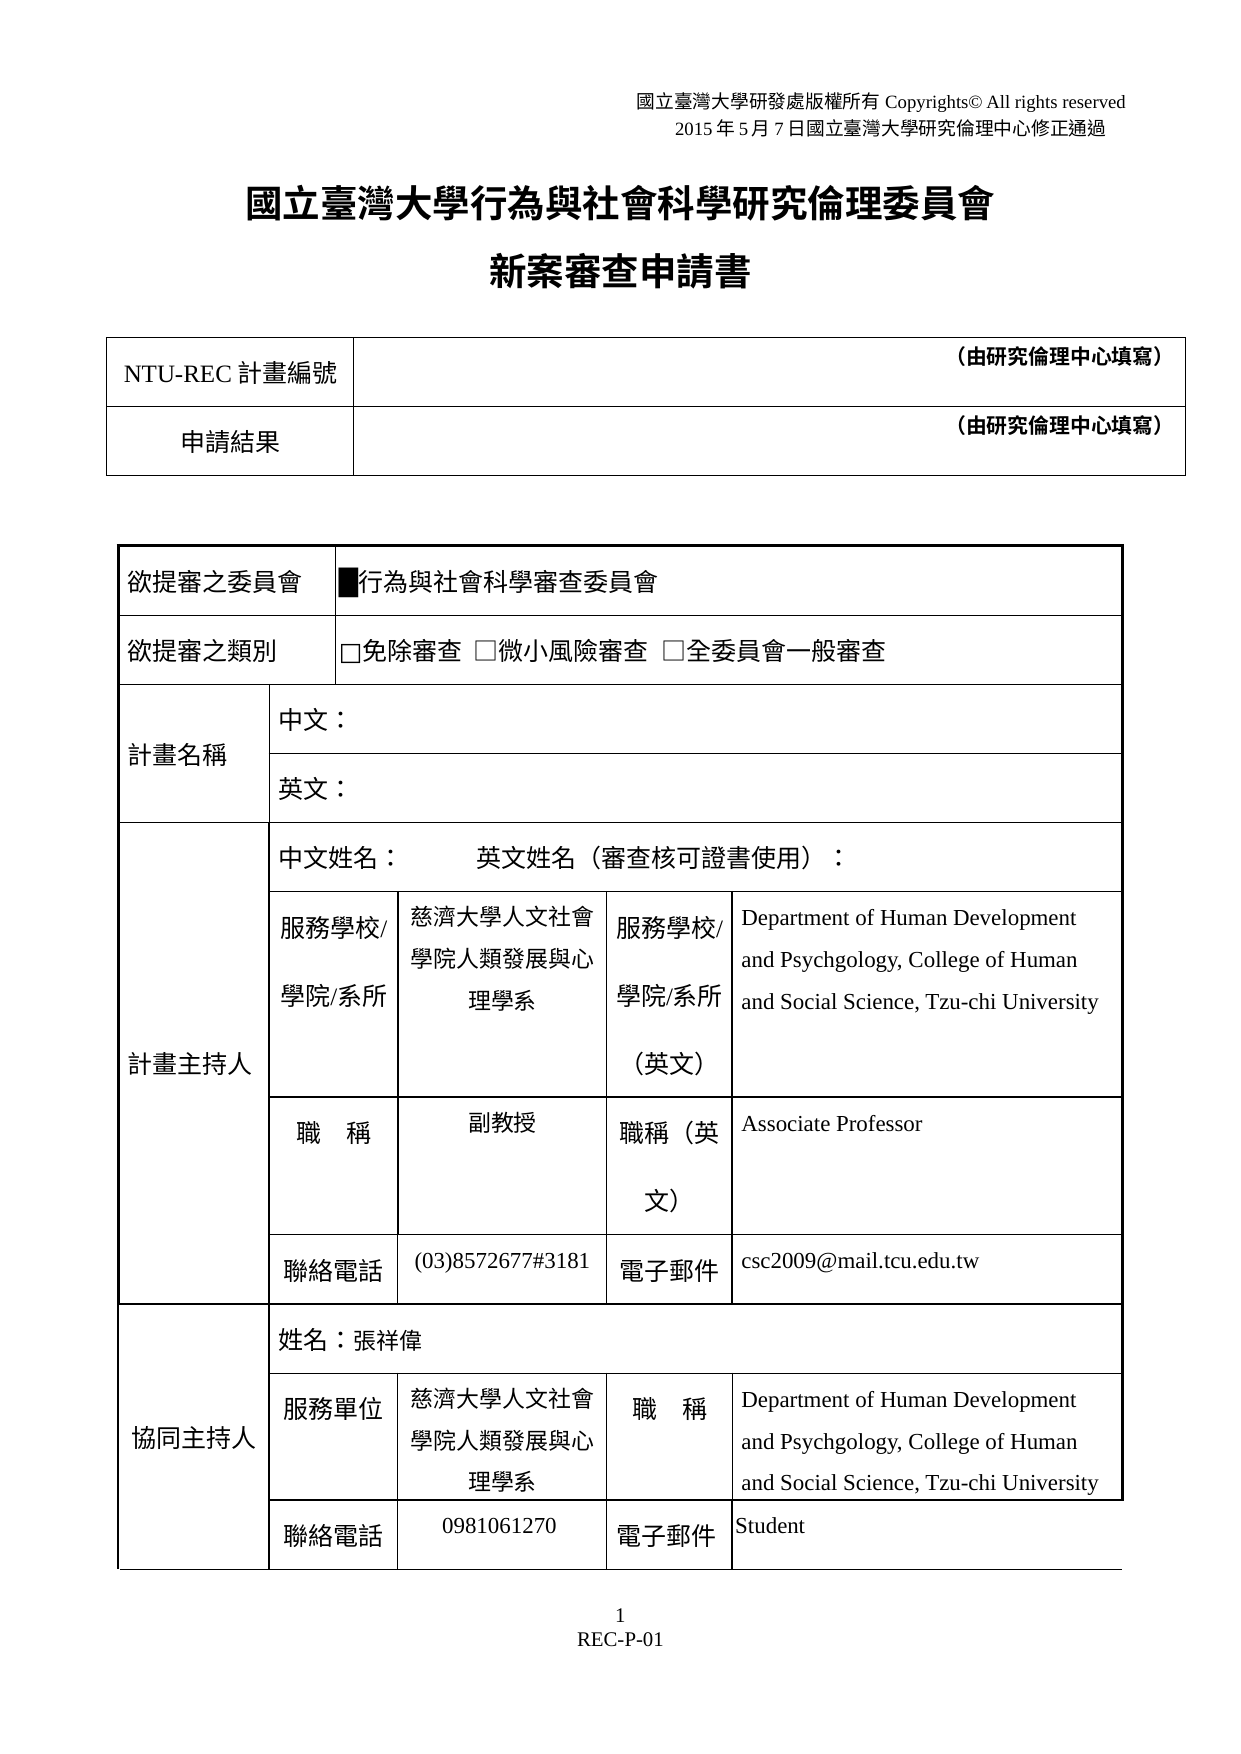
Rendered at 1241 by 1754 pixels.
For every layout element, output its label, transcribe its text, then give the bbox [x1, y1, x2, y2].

table_cell 電子郵件 [607, 1501, 731, 1568]
table_cell 電子郵件 [607, 1235, 731, 1303]
table_cell 計畫名稱 [120, 685, 269, 822]
text 2015年5月7日國立臺灣大學研究倫理中心修正通過 [628, 114, 1179, 141]
table_cell 協同主持人 [119, 1305, 268, 1568]
text 國立臺灣大學研發處版權所有 Copyrights© All rights reserved [618, 87, 1225, 114]
table_cell csc2009@mail.tcu.edu.tw [733, 1235, 1121, 1303]
table_cell 英文： [270, 754, 1121, 822]
table_cell 中文姓名： 英文姓名（審查核可證書使用）： [270, 823, 1121, 891]
table_cell 申請結果 [107, 407, 353, 475]
text 國立臺灣大學行為與社會科學研究倫理委員會 [118, 167, 1122, 235]
table_cell 0981061270 [398, 1501, 606, 1568]
table_cell 職 稱 [270, 1098, 397, 1233]
table_cell Student [733, 1501, 1122, 1568]
table_cell 服務單位 [270, 1374, 397, 1499]
table_cell 中文： [270, 685, 1121, 753]
table_cell 慈濟大學人文社會學院人類發展與心理學系 [398, 1374, 606, 1499]
table_cell 姓名：張祥偉 [270, 1305, 1121, 1372]
table_cell 計畫主持人 [120, 823, 268, 1303]
table_cell (03)8572677#3181 [398, 1235, 606, 1303]
table_cell 欲提審之類別 [120, 616, 335, 684]
table_cell 服務學校/學院/系所 [270, 892, 397, 1096]
table_cell 職稱 [607, 1374, 732, 1499]
table_cell Department of Human Development and Psychgology, College of Human and Social Science, Tzu-chi University [733, 892, 1121, 1096]
table_header █行為與社會科學審查委員會 [336, 547, 1121, 615]
table_cell 聯絡電話 [270, 1235, 397, 1303]
table_cell 服務學校/學院/系所（英文） [607, 892, 731, 1096]
table_cell Department of Human Development and Psychgology, College of Human and Social Science, Tzu-chi University [733, 1374, 1121, 1499]
table_cell 副教授 [399, 1098, 606, 1233]
table_header NTU-REC計畫編號 [107, 338, 353, 406]
table_cell 慈濟大學人文社會學院人類發展與心理學系 [399, 892, 606, 1096]
table_header 欲提審之委員會 [120, 547, 335, 615]
table_cell 聯絡電話 [270, 1501, 397, 1568]
table_cell □免除審查 □微小風險審查 □全委員會一般審查 [336, 616, 1121, 684]
table_header （由研究倫理中心填寫） [354, 338, 1185, 406]
text 新案審查申請書 [118, 235, 1122, 303]
table_cell 職稱（英文） [607, 1098, 731, 1233]
table_cell （由研究倫理中心填寫） [354, 407, 1185, 475]
table_cell Associate Professor [733, 1098, 1121, 1233]
